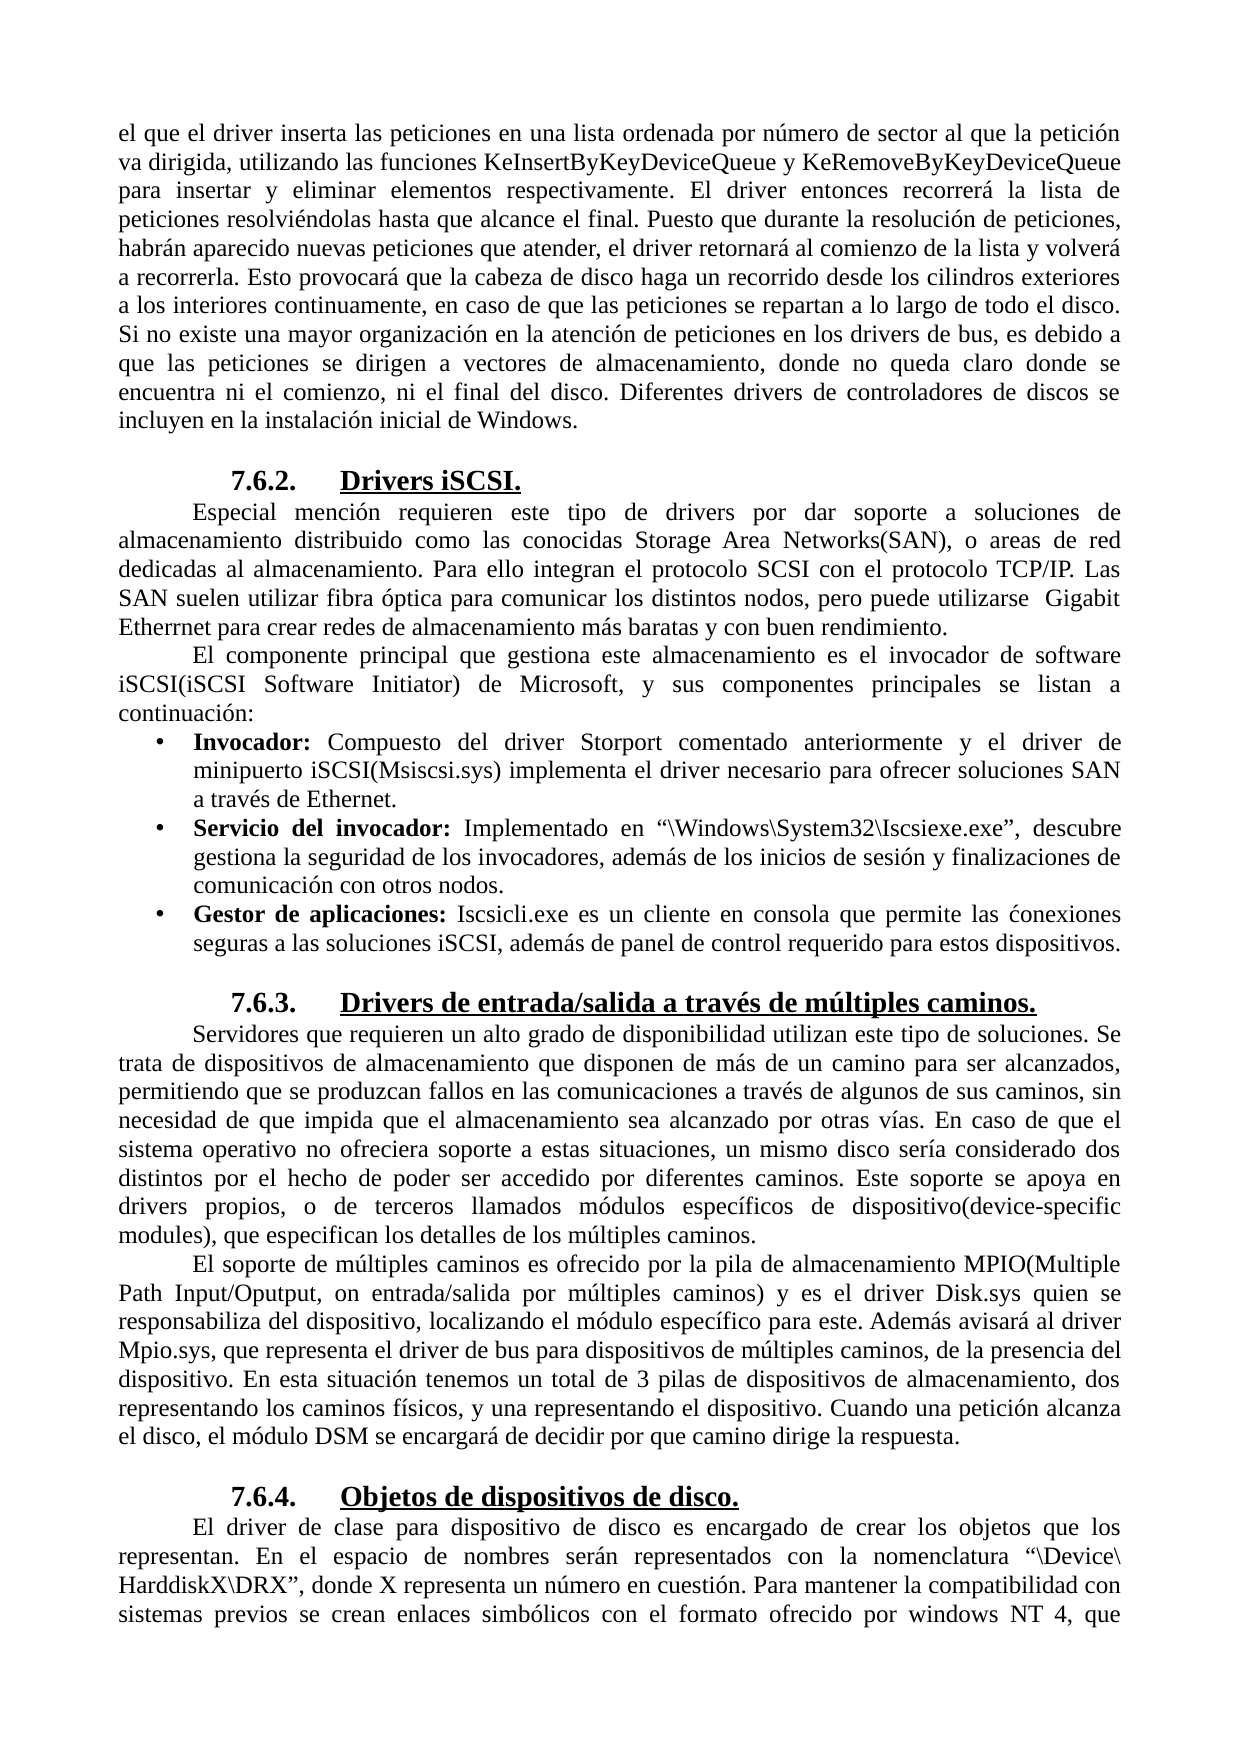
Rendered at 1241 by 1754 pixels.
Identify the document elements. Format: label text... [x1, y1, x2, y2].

text El driver de clase para dispositivo de disco es encargado de crear los objetos que los representan. En el espacio de nombres serán representados con la nomenclatura “\Device\HarddiskX\DRX”, donde X representa un número en cuestión. Para mantener la compatibilidad con sistemas previos se crean enlaces simbólicos con el formato ofrecido por windows NT 4, que [118, 1512, 1122, 1627]
list Servicio del invocador: Implementado en “\Windows\System32\Iscsiexe.exe”, descubre gestiona la seguridad de los invocadores, además de los inicios de sesión y finalizaciones de comunicación con otros nodos. [156, 813, 1122, 899]
text Especial mención requieren este tipo de drivers por dar soporte a soluciones de almacenamiento distribuido como las conocidas Storage Area Networks(SAN), o areas de red dedicadas al almacenamiento. Para ello integran el protocolo SCSI con el protocolo TCP/IP. Las SAN suelen utilizar fibra óptica para comunicar los distintos nodos, pero puede utilizarse Gigabit Etherrnet para crear redes de almacenamiento más baratas y con buen rendimiento. [118, 497, 1122, 640]
list Objetos de dispositivos de disco. [231, 1479, 1122, 1512]
list Gestor de aplicaciones: Iscsicli.exe es un cliente en consola que permite las ćonexiones seguras a las soluciones iSCSI, además de panel de control requerido para estos dispositivos. [156, 899, 1122, 957]
list Drivers de entrada/salida a través de múltiples caminos. [231, 985, 1122, 1019]
list Invocador: Compuesto del driver Storport comentado anteriormente y el driver de minipuerto iSCSI(Msiscsi.sys) implementa el driver necesario para ofrecer soluciones SAN a través de Ethernet. [156, 727, 1122, 813]
list Drivers iSCSI. [231, 463, 1122, 497]
text El componente principal que gestiona este almacenamiento es el invocador de software iSCSI(iSCSI Software Initiator) de Microsoft, y sus componentes principales se listan a continuación: [118, 640, 1122, 727]
text El soporte de múltiples caminos es ofrecido por la pila de almacenamiento MPIO(Multiple Path Input/Oputput, on entrada/salida por múltiples caminos) y es el driver Disk.sys quien se responsabiliza del dispositivo, localizando el módulo específico para este. Además avisará al driver Mpio.sys, que representa el driver de bus para dispositivos de múltiples caminos, de la presencia del dispositivo. En esta situación tenemos un total de 3 pilas de dispositivos de almacenamiento, dos representando los caminos físicos, y una representando el dispositivo. Cuando una petición alcanza el disco, el módulo DSM se encargará de decidir por que camino dirige la respuesta. [118, 1249, 1122, 1450]
text el que el driver inserta las peticiones en una lista ordenada por número de sector al que la petición va dirigida, utilizando las funciones KeInsertByKeyDeviceQueue y KeRemoveByKeyDeviceQueue para insertar y eliminar elementos respectivamente. El driver entonces recorrerá la lista de peticiones resolviéndolas hasta que alcance el final. Puesto que durante la resolución de peticiones, habrán aparecido nuevas peticiones que atender, el driver retornará al comienzo de la lista y volverá a recorrerla. Esto provocará que la cabeza de disco haga un recorrido desde los cilindros exteriores a los interiores continuamente, en caso de que las peticiones se repartan a lo largo de todo el disco. Si no existe una mayor organización en la atención de peticiones en los drivers de bus, es debido a que las peticiones se dirigen a vectores de almacenamiento, donde no queda claro donde se encuentra ni el comienzo, ni el final del disco. Diferentes drivers de controladores de discos se incluyen en la instalación inicial de Windows. [118, 118, 1122, 434]
text Servidores que requieren un alto grado de disponibilidad utilizan este tipo de soluciones. Se trata de dispositivos de almacenamiento que disponen de más de un camino para ser alcanzados, permitiendo que se produzcan fallos en las comunicaciones a través de algunos de sus caminos, sin necesidad de que impida que el almacenamiento sea alcanzado por otras vías. En caso de que el sistema operativo no ofreciera soporte a estas situaciones, un mismo disco sería considerado dos distintos por el hecho de poder ser accedido por diferentes caminos. Este soporte se apoya en drivers propios, o de terceros llamados módulos específicos de dispositivo(device-specific modules), que especifican los detalles de los múltiples caminos. [118, 1019, 1122, 1249]
